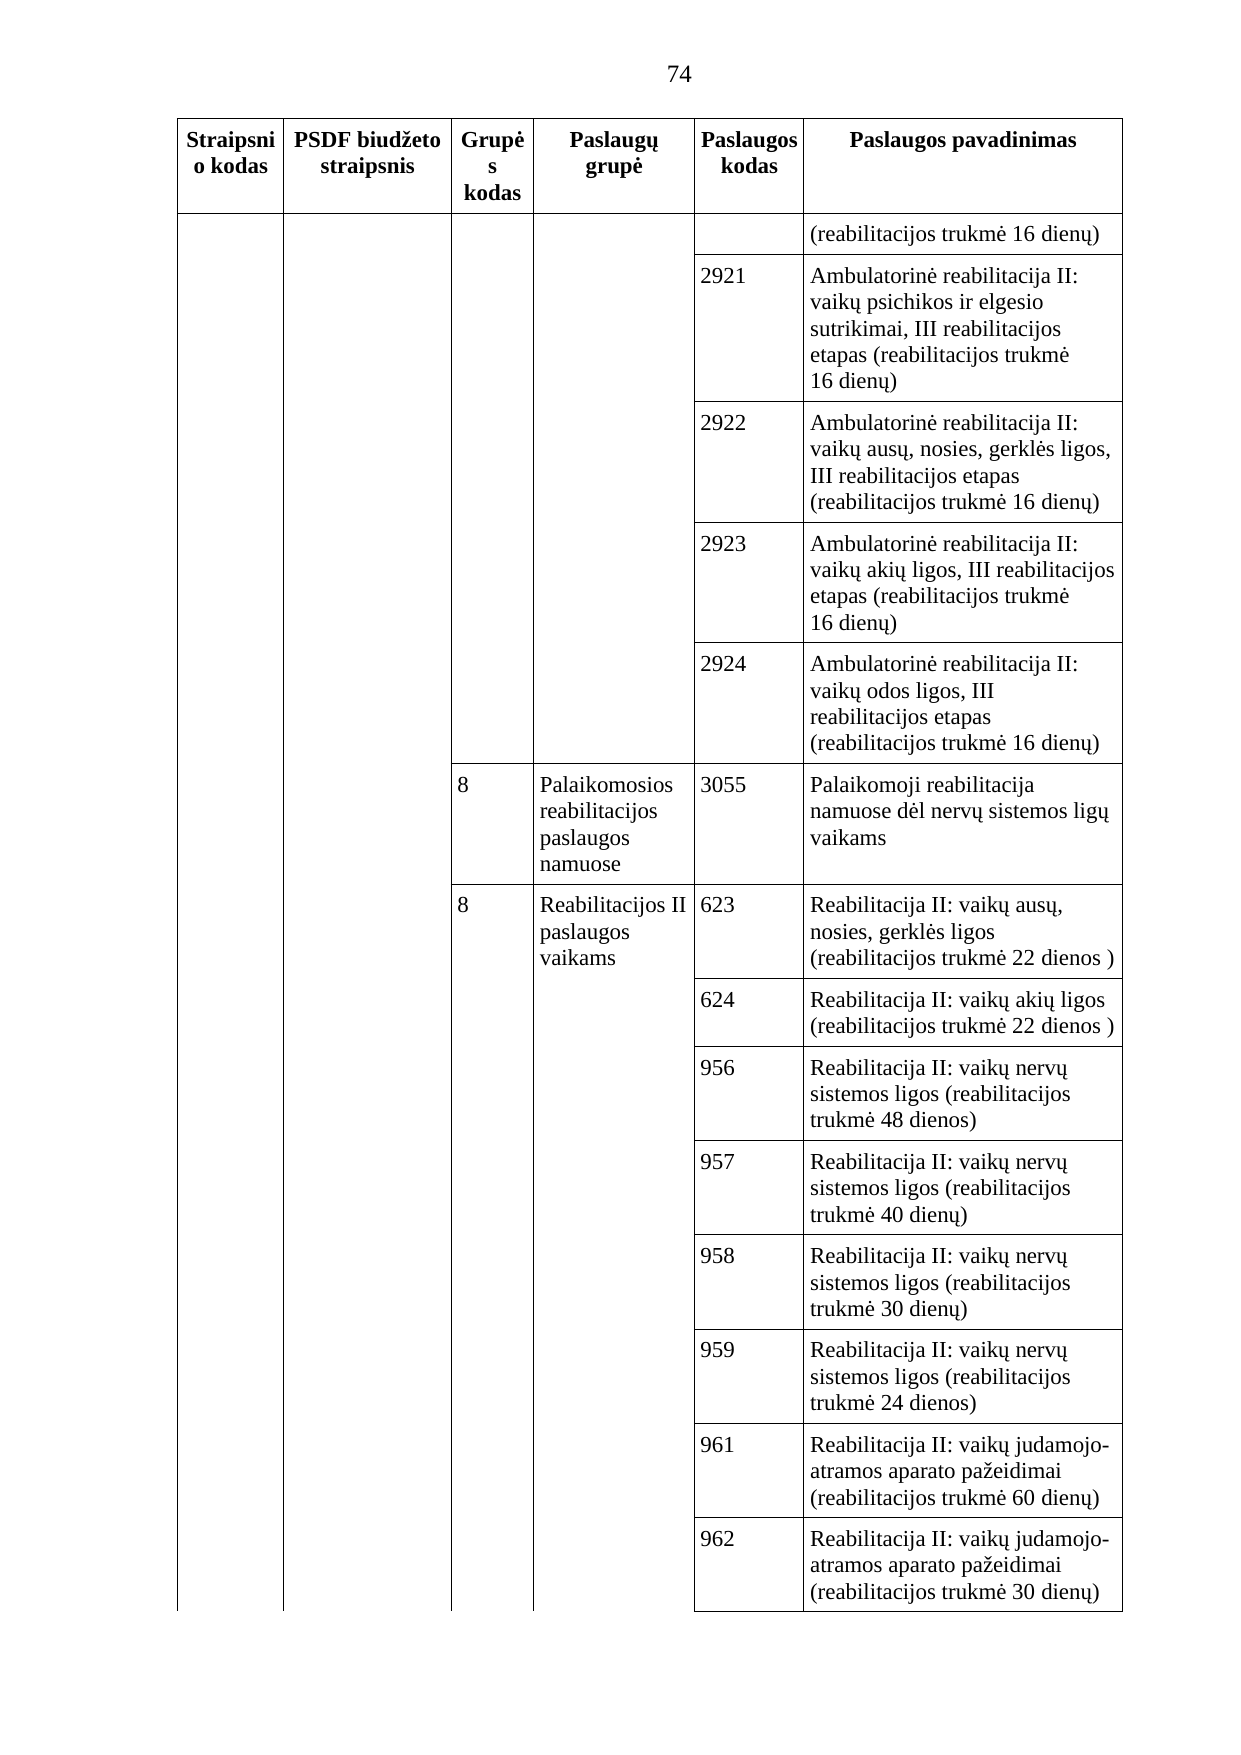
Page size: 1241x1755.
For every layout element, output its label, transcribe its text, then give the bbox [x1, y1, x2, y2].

table_cell (reabilitacijos trukmė 16 dienų) [804, 214, 1122, 254]
table_cell [452, 978, 533, 1046]
table_cell [534, 1140, 694, 1234]
table_cell [178, 1423, 283, 1517]
table_cell 958 [695, 1235, 803, 1328]
table_header Straipsnio kodas [178, 119, 283, 212]
table_cell 623 [695, 885, 803, 978]
table_cell Palaikomoji reabilitacija namuose dėl nervų sistemos ligų vaikams [804, 764, 1122, 883]
table_cell 962 [695, 1518, 803, 1611]
table_cell Reabilitacija II: vaikų judamojo-atramos aparato pažeidimai (reabilitacijos trukmė 60 dienų) [804, 1424, 1122, 1517]
table_cell Ambulatorinė reabilitacija II: vaikų odos ligos, III reabilitacijos etapas (reabilitacijos trukmė 16 dienų) [804, 643, 1122, 763]
table_cell Palaikomosios reabilitacijos paslaugos namuose [534, 764, 694, 883]
table_cell [284, 763, 451, 883]
table_cell Reabilitacija II: vaikų nervų sistemos ligos (reabilitacijos trukmė 40 dienų) [804, 1141, 1122, 1234]
table_cell [452, 214, 533, 254]
table_cell [284, 522, 451, 642]
table_cell Reabilitacija II: vaikų akių ligos (reabilitacijos trukmė 22 dienos ) [804, 979, 1122, 1046]
table_cell [452, 1046, 533, 1140]
table_cell [178, 1046, 283, 1140]
table_cell [534, 1423, 694, 1517]
table_cell [178, 763, 283, 883]
table_cell [284, 642, 451, 763]
table_cell Ambulatorinė reabilitacija II: vaikų ausų, nosies, gerklės ligos, III reabilitacijos etapas (reabilitacijos trukmė 16 dienų) [804, 402, 1122, 522]
table_cell [695, 214, 803, 254]
table_cell [534, 254, 694, 401]
table_cell [534, 401, 694, 522]
table_cell [534, 642, 694, 763]
table_cell 8 [452, 885, 533, 978]
table_cell [284, 1329, 451, 1423]
table_cell [452, 1423, 533, 1517]
table_cell [452, 1234, 533, 1328]
table_cell 961 [695, 1424, 803, 1517]
table_cell [534, 1329, 694, 1423]
table_cell [178, 884, 283, 978]
table_cell [178, 642, 283, 763]
table_cell [534, 1046, 694, 1140]
table_header PSDF biudžeto straipsnis [284, 119, 451, 212]
table_cell [284, 1517, 451, 1611]
table_cell 624 [695, 979, 803, 1046]
table_cell 959 [695, 1330, 803, 1423]
table_cell [178, 1140, 283, 1234]
table_cell [452, 401, 533, 522]
table_header Paslaugų grupė [534, 119, 694, 212]
table_header Grupės kodas [452, 119, 533, 212]
table_cell Reabilitacija II: vaikų nervų sistemos ligos (reabilitacijos trukmė 24 dienos) [804, 1330, 1122, 1423]
table_cell Reabilitacija II: vaikų nervų sistemos ligos (reabilitacijos trukmė 30 dienų) [804, 1235, 1122, 1328]
table_cell [178, 1517, 283, 1611]
table_cell 3055 [695, 764, 803, 883]
table_cell [178, 214, 283, 254]
table_cell [452, 522, 533, 642]
table_cell [284, 254, 451, 401]
table_cell [284, 1423, 451, 1517]
table_cell 2924 [695, 643, 803, 763]
table_cell 2923 [695, 523, 803, 642]
table_header Paslaugos kodas [695, 119, 803, 212]
table_cell Reabilitacija II: vaikų judamojo-atramos aparato pažeidimai (reabilitacijos trukmė 30 dienų) [804, 1518, 1122, 1611]
table_cell Reabilitacijos II paslaugos vaikams [534, 885, 694, 978]
table_cell [534, 1234, 694, 1328]
table_cell [534, 214, 694, 254]
table_cell Reabilitacija II: vaikų ausų, nosies, gerklės ligos (reabilitacijos trukmė 22 dienos ) [804, 885, 1122, 978]
table_cell [284, 1140, 451, 1234]
table_cell [534, 522, 694, 642]
table_cell 957 [695, 1141, 803, 1234]
table_cell [284, 978, 451, 1046]
table_cell 8 [452, 764, 533, 883]
table_cell [452, 254, 533, 401]
table_cell [178, 254, 283, 401]
table_cell [534, 1517, 694, 1611]
table_cell Reabilitacija II: vaikų nervų sistemos ligos (reabilitacijos trukmė 48 dienos) [804, 1047, 1122, 1140]
table_header Paslaugos pavadinimas [804, 119, 1122, 212]
table_cell [284, 1234, 451, 1328]
table_cell 2922 [695, 402, 803, 522]
table_cell [178, 1329, 283, 1423]
table_cell [178, 1234, 283, 1328]
table_cell [284, 884, 451, 978]
table_cell [284, 1046, 451, 1140]
table_cell [178, 401, 283, 522]
table_cell [452, 1140, 533, 1234]
table_cell Ambulatorinė reabilitacija II: vaikų akių ligos, III reabilitacijos etapas (reabilitacijos trukmė 16 dienų) [804, 523, 1122, 642]
table_cell Ambulatorinė reabilitacija II: vaikų psichikos ir elgesio sutrikimai, III reabilitacijos etapas (reabilitacijos trukmė 16 dienų) [804, 255, 1122, 401]
table_cell 956 [695, 1047, 803, 1140]
table_cell [452, 642, 533, 763]
table_cell [452, 1517, 533, 1611]
table_cell [534, 978, 694, 1046]
table_cell 2921 [695, 255, 803, 401]
table_cell [178, 522, 283, 642]
table_cell [284, 401, 451, 522]
table_cell [452, 1329, 533, 1423]
table_cell [178, 978, 283, 1046]
table_cell [284, 214, 451, 254]
